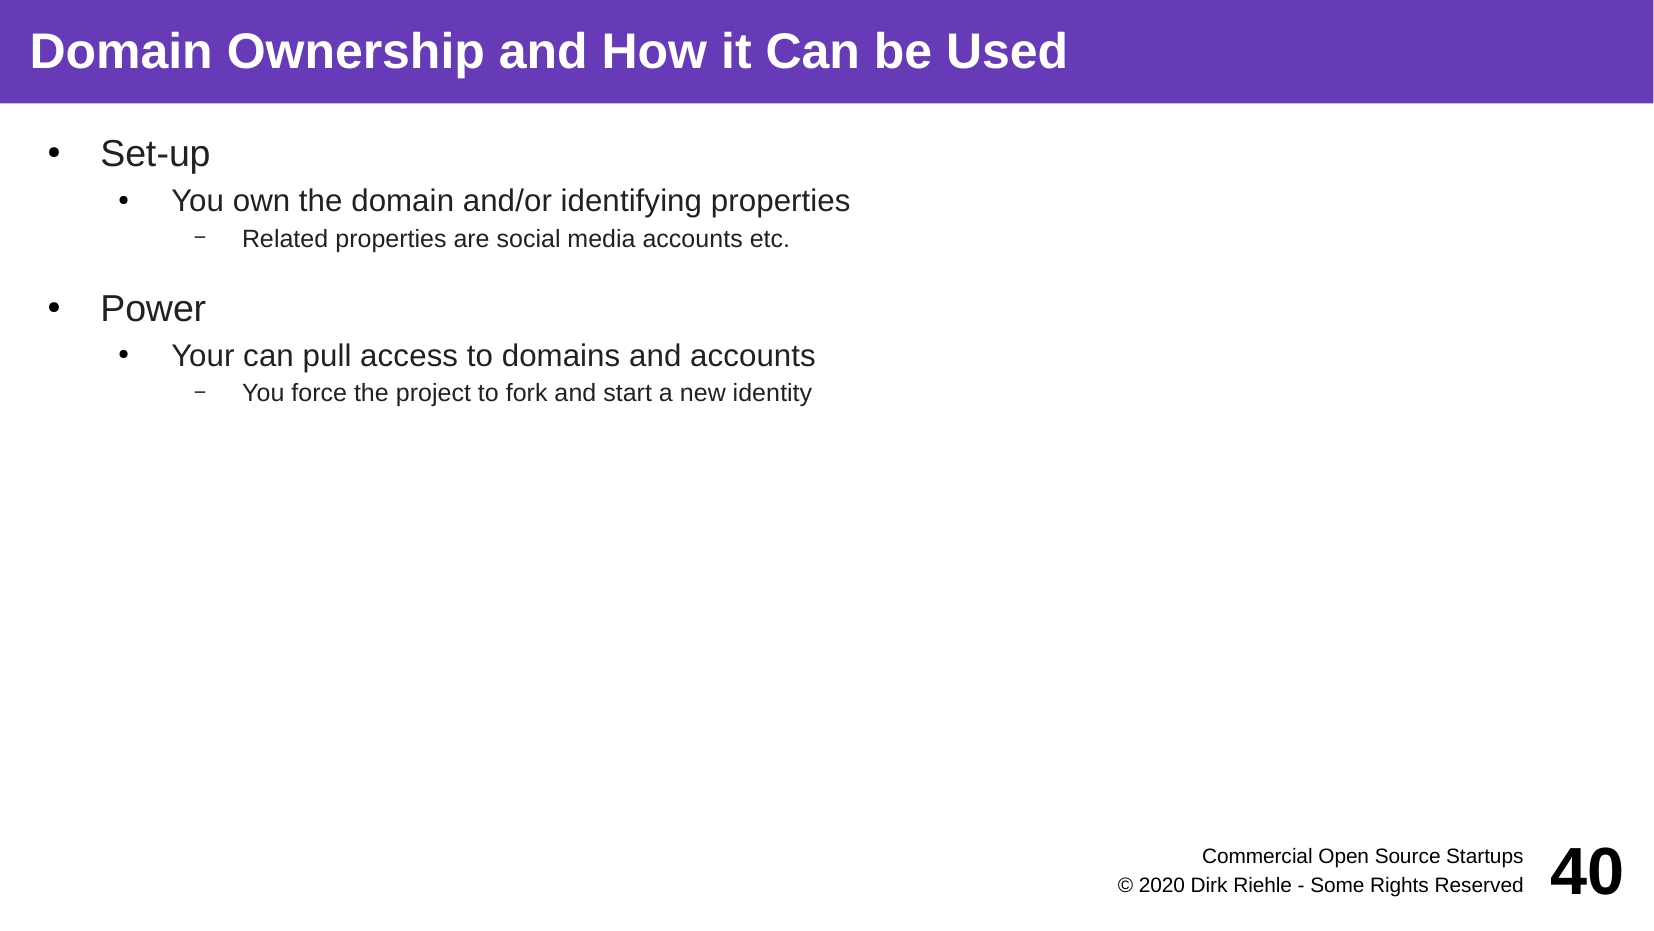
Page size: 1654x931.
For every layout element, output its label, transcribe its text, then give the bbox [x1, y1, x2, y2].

title Domain Ownership and How it Can be Used [0, 0, 1654, 104]
list Set-up You own the domain and/or identifying properties Related properties are social media accounts etc. Power Your can pull access to domains and accounts You force the project to fork and start a new identity [29, 132, 1625, 813]
